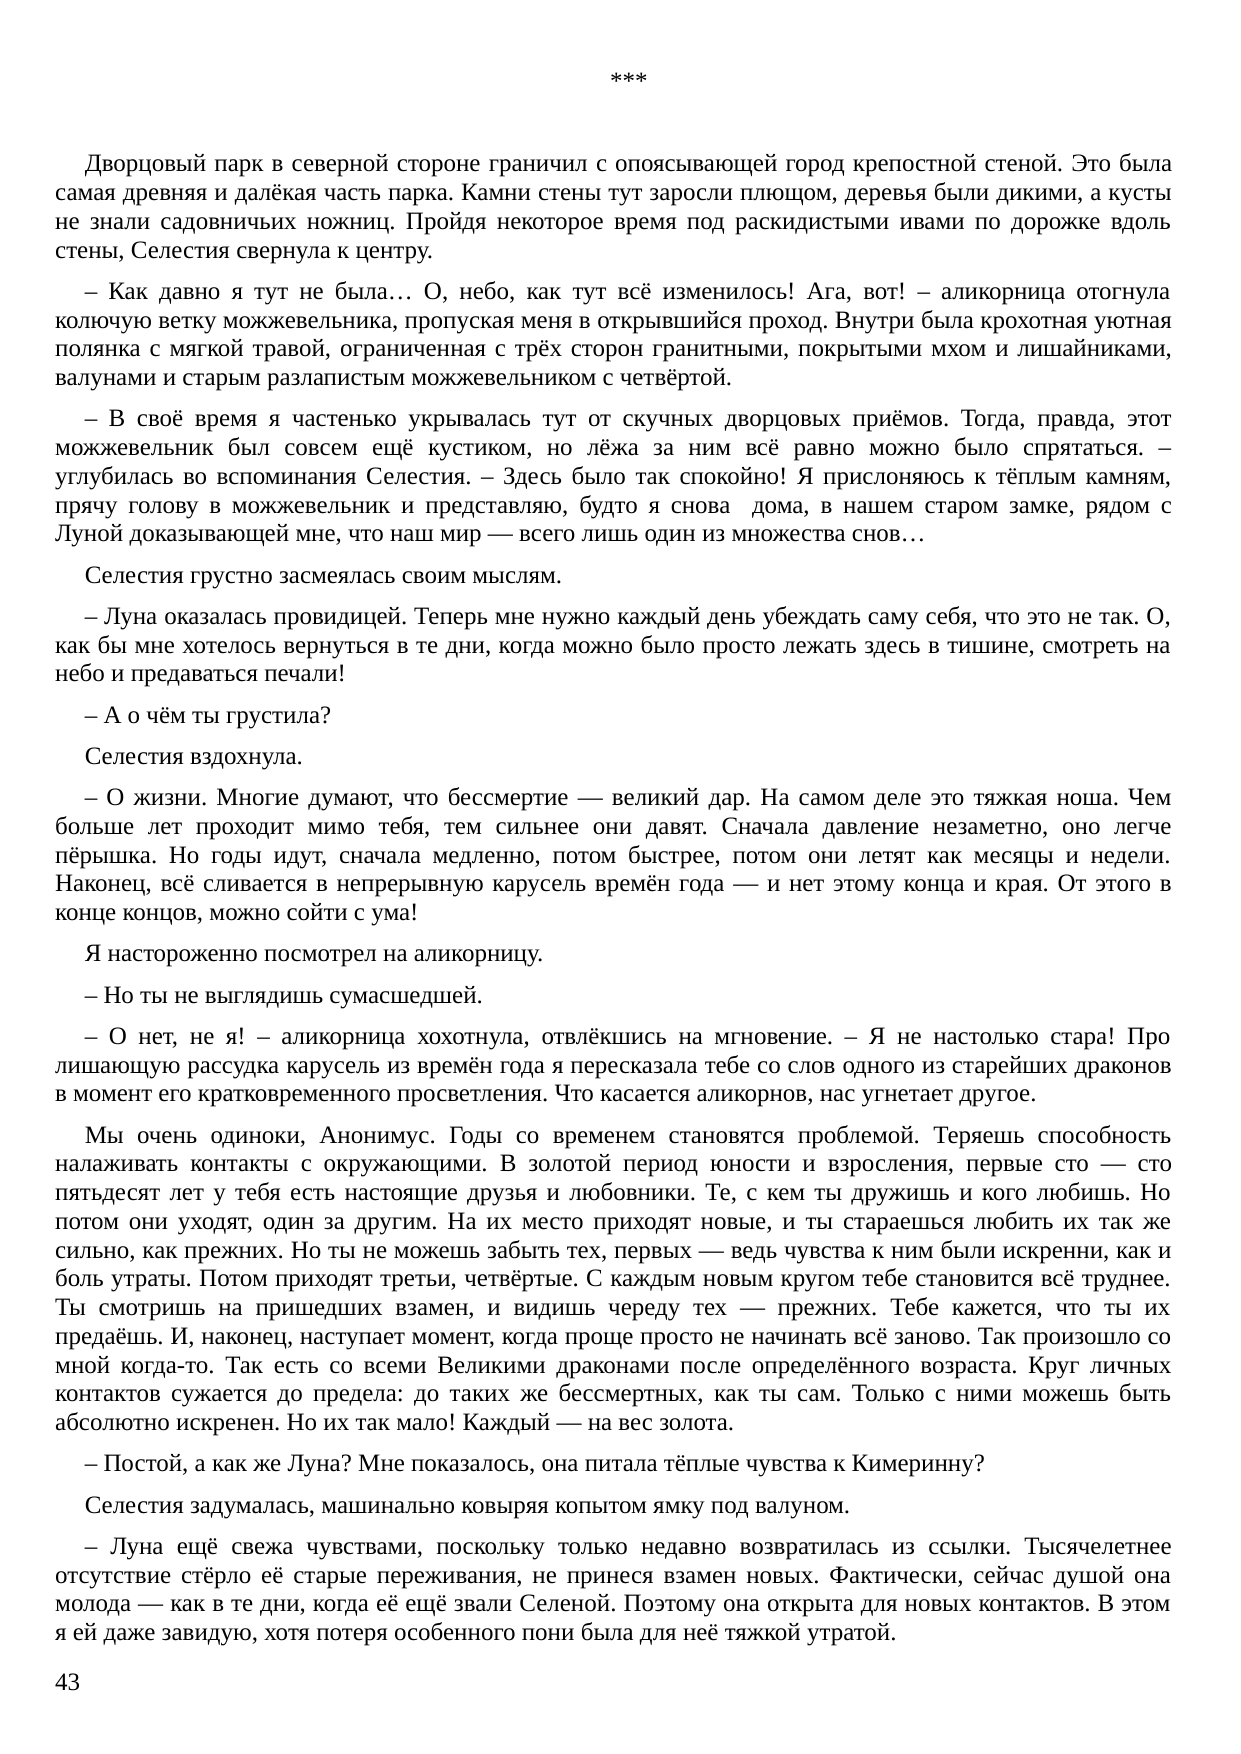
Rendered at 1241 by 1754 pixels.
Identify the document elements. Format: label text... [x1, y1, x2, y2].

text Селестия вздохнула. [55, 741, 1173, 770]
text – Луна оказалась провидицей. Теперь мне нужно каждый день убеждать саму себя, что это не так. О, как бы мне хотелось вернуться в те дни, когда можно было просто лежать здесь в тишине, смотреть на небо и предаваться печали! [55, 601, 1173, 687]
text *** [55, 66, 1173, 95]
text – О жизни. Многие думают, что бессмертие — великий дар. На самом деле это тяжкая ноша. Чем больше лет проходит мимо тебя, тем сильнее они давят. Сначала давление незаметно, оно легче пёрышка. Но годы идут, сначала медленно, потом быстрее, потом они летят как месяцы и недели. Наконец, всё сливается в непрерывную карусель времён года — и нет этому конца и края. От этого в конце концов, можно сойти с ума! [55, 782, 1173, 926]
text – Но ты не выглядишь сумасшедшей. [55, 980, 1173, 1008]
text – Постой, а как же Луна? Мне показалось, она питала тёплые чувства к Кимеринну? [55, 1448, 1173, 1477]
text Селестия задумалась, машинально ковыряя копытом ямку под валуном. [55, 1490, 1173, 1518]
text Дворцовый парк в северной стороне граничил с опоясывающей город крепостной стеной. Это была самая древняя и далёкая часть парка. Камни стены тут заросли плющом, деревья были дикими, а кусты не знали садовничьих ножниц. Пройдя некоторое время под раскидистыми ивами по дорожке вдоль стены, Селестия свернула к центру. [55, 148, 1173, 263]
text – О нет, не я! – аликорница хохотнула, отвлёкшись на мгновение. – Я не настолько стара! Про лишающую рассудка карусель из времён года я пересказала тебе со слов одного из старейших драконов в момент его кратковременного просветления. Что касается аликорнов, нас угнетает другое. [55, 1021, 1173, 1107]
text – В своё время я частенько укрывалась тут от скучных дворцовых приёмов. Тогда, правда, этот можжевельник был совсем ещё кустиком, но лёжа за ним всё равно можно было спрятаться. – углубилась во вспоминания Селестия. – Здесь было так спокойно! Я прислоняюсь к тёплым камням, прячу голову в можжевельник и представляю, будто я снова дома, в нашем старом замке, рядом с Луной доказывающей мне, что наш мир — всего лишь один из множества снов… [55, 403, 1173, 547]
text Селестия грустно засмеялась своим мыслям. [55, 560, 1173, 588]
text – Луна ещё свежа чувствами, поскольку только недавно возвратилась из ссылки. Тысячелетнее отсутствие стёрло её старые переживания, не принеся взамен новых. Фактически, сейчас душой она молода — как в те дни, когда её ещё звали Селеной. Поэтому она открыта для новых контактов. В этом я ей даже завидую, хотя потеря особенного пони была для неё тяжкой утратой. [55, 1531, 1173, 1646]
text – А о чём ты грустила? [55, 700, 1173, 728]
text Мы очень одиноки, Анонимус. Годы со временем становятся проблемой. Теряешь способность налаживать контакты с окружающими. В золотой период юности и взросления, первые сто — сто пятьдесят лет у тебя есть настоящие друзья и любовники. Те, с кем ты дружишь и кого любишь. Но потом они уходят, один за другим. На их место приходят новые, и ты стараешься любить их так же сильно, как прежних. Но ты не можешь забыть тех, первых — ведь чувства к ним были искренни, как и боль утраты. Потом приходят третьи, четвёртые. С каждым новым кругом тебе становится всё труднее. Ты смотришь на пришедших взамен, и видишь череду тех — прежних. Тебе кажется, что ты их предаёшь. И, наконец, наступает момент, когда проще просто не начинать всё заново. Так произошло со мной когда-то. Так есть со всеми Великими драконами после определённого возраста. Круг личных контактов сужается до предела: до таких же бессмертных, как ты сам. Только с ними можешь быть абсолютно искренен. Но их так мало! Каждый — на вес золота. [55, 1120, 1173, 1436]
text Я настороженно посмотрел на аликорницу. [55, 938, 1173, 967]
text – Как давно я тут не была… О, небо, как тут всё изменилось! Ага, вот! – аликорница отогнула колючую ветку можжевельника, пропуская меня в открывшийся проход. Внутри была крохотная уютная полянка с мягкой травой, ограниченная с трёх сторон гранитными, покрытыми мхом и лишайниками, валунами и старым разлапистым можжевельником с четвёртой. [55, 276, 1173, 391]
